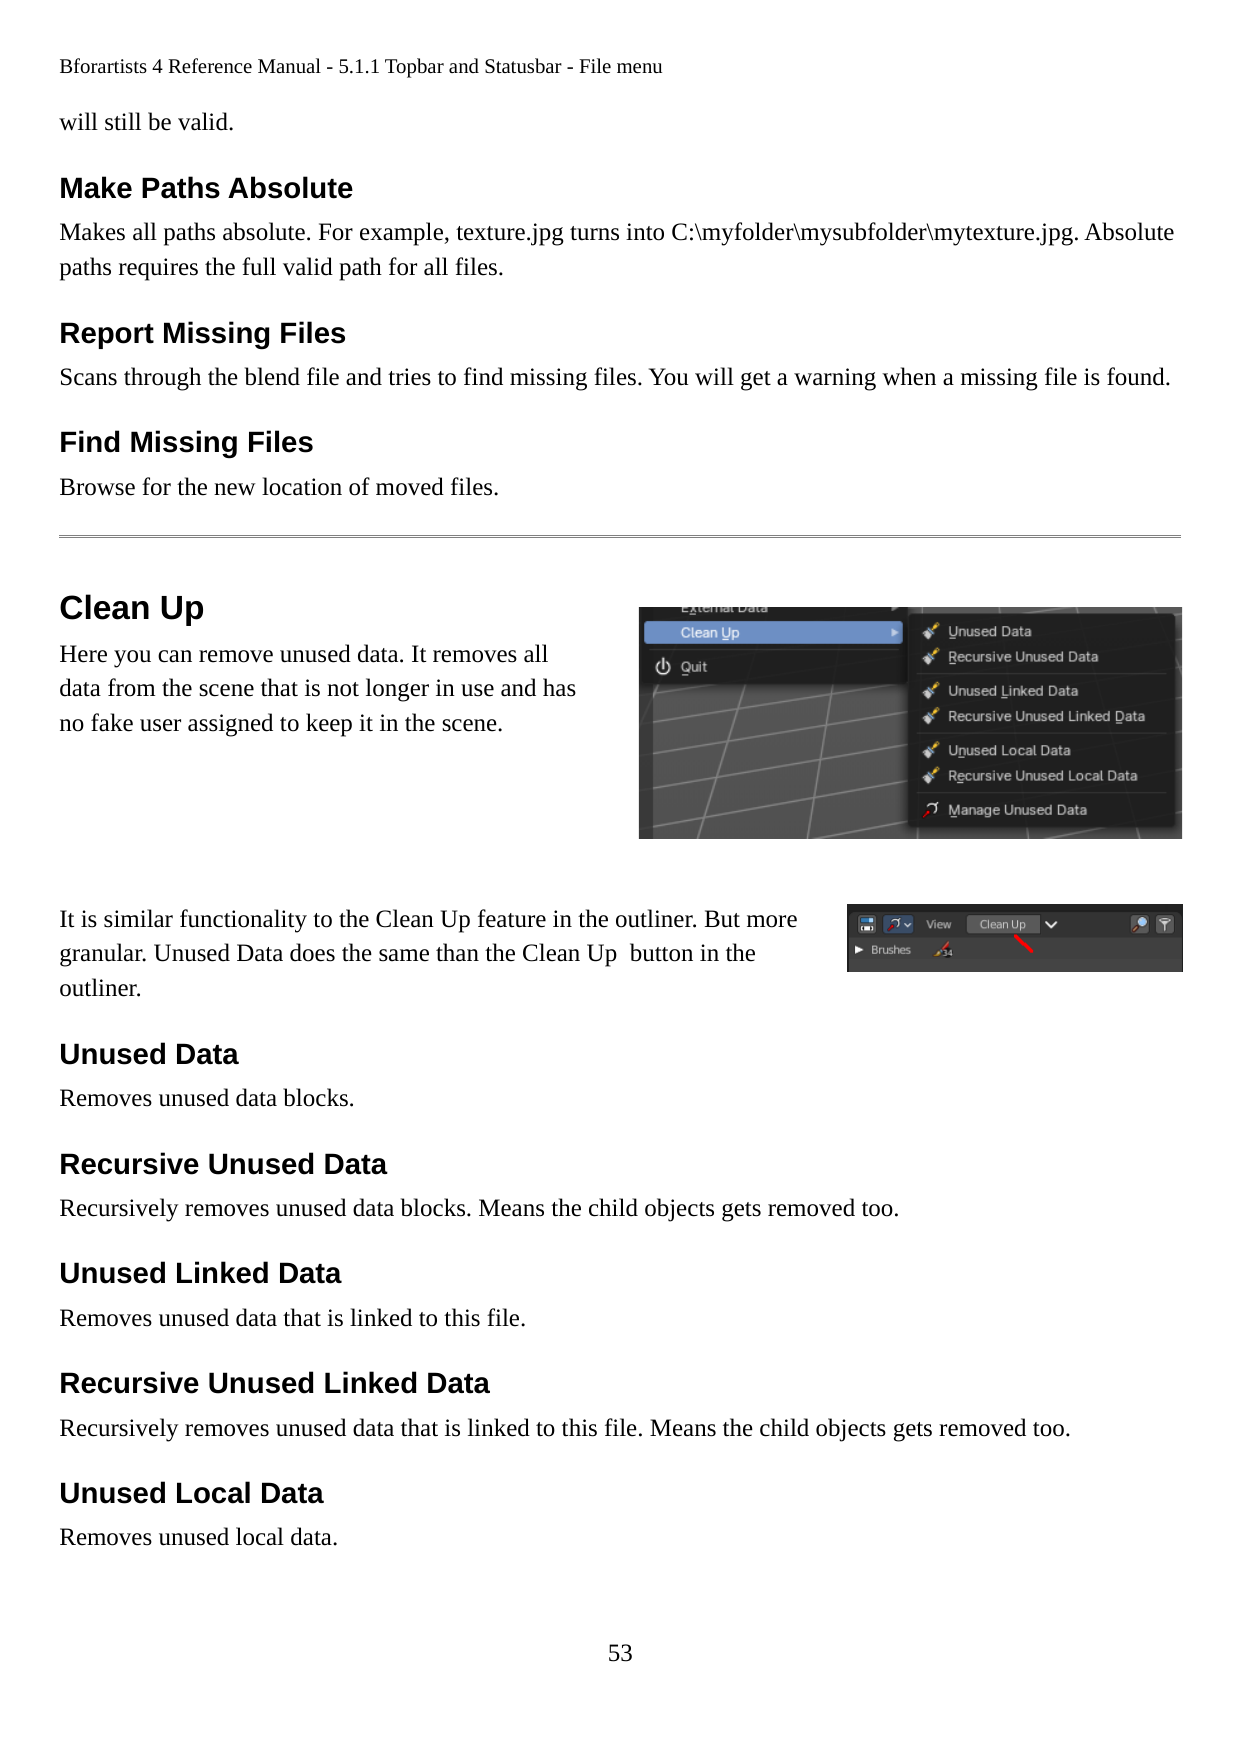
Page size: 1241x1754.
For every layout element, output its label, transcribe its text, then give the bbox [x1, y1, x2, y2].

text Removes unused data blocks. [59, 1083, 1181, 1112]
text Scans through the blend file and tries to find missing files. You will get a warning when a missing file is found. [59, 362, 1181, 391]
subtitle Report Missing Files [59, 316, 1181, 349]
subtitle Clean Up [59, 588, 1181, 626]
subtitle Find Missing Files [59, 425, 1181, 459]
text Removes unused local data. [59, 1522, 1181, 1551]
text Recursively removes unused data that is linked to this file. Means the child objects gets removed too. [59, 1413, 1181, 1441]
subtitle Recursive Unused Data [59, 1147, 1181, 1180]
text Removes unused data that is linked to this file. [59, 1303, 1181, 1331]
picture [847, 904, 1183, 972]
subtitle Unused Local Data [59, 1476, 1181, 1510]
subtitle Recursive Unused Linked Data [59, 1366, 1181, 1400]
subtitle Make Paths Absolute [59, 171, 1181, 205]
subtitle Unused Linked Data [59, 1256, 1181, 1290]
text Here you can remove unused data. It removes all data from the scene that is not longer in use and has no fake user assigned to keep it in the scene. [59, 639, 638, 737]
subtitle Unused Data [59, 1037, 1181, 1070]
text It is similar functionality to the Clean Up feature in the outliner. But more granular. Unused Data does the same than the Clean Up button in the outliner. [59, 904, 1181, 1002]
text will still be valid. [59, 107, 1181, 136]
text Browse for the new location of moved files. [59, 472, 1181, 500]
text Recursively removes unused data blocks. Means the child objects gets removed too. [59, 1193, 1181, 1222]
picture [638, 607, 1183, 839]
text Makes all paths absolute. For example, texture.jpg turns into C:\myfolder\mysubfolder\mytexture.jpg. Absolute paths requires the full valid path for all files. [59, 217, 1181, 281]
